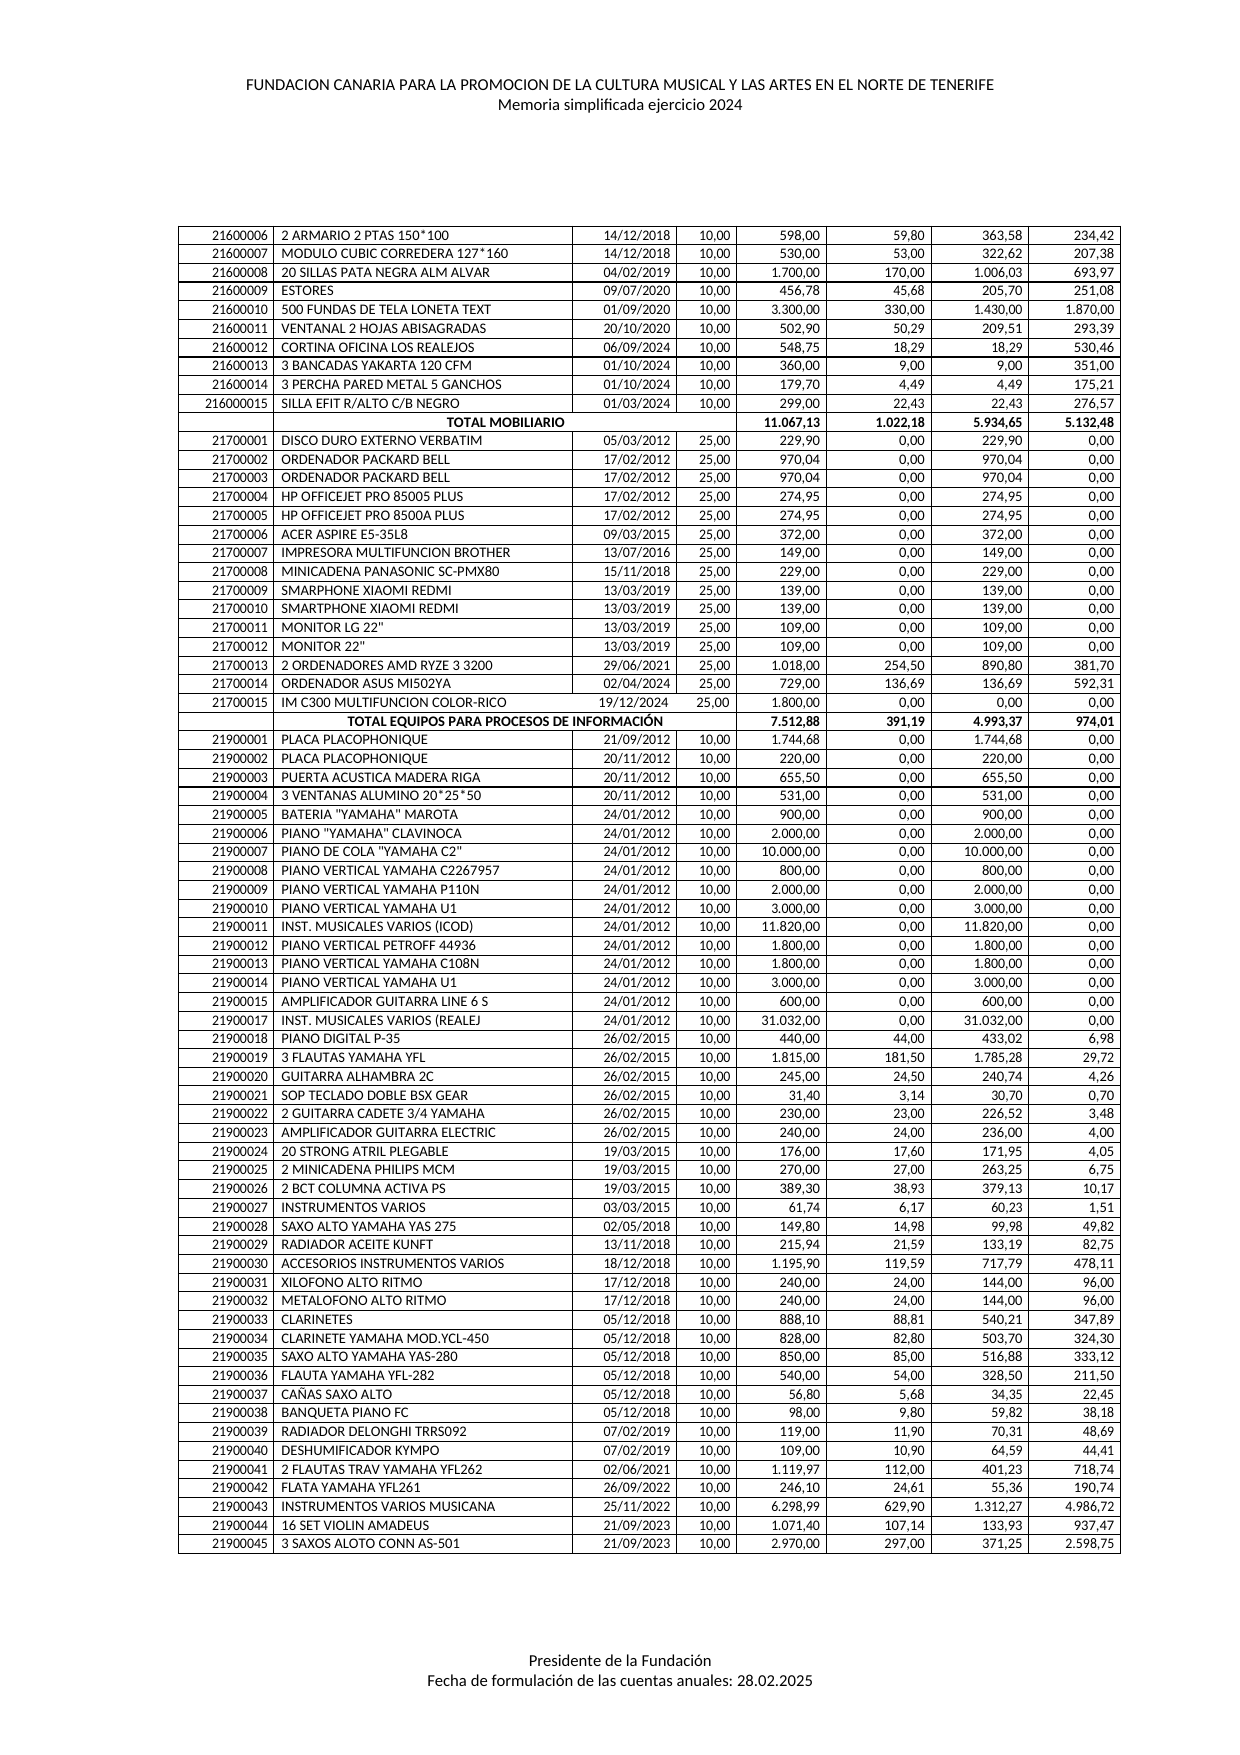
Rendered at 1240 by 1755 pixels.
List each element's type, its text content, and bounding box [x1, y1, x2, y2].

table_cell 59,82 [932, 1404, 1028, 1422]
table_cell 3.000,00 [737, 900, 826, 917]
table_cell 10,00 [677, 769, 736, 786]
table_cell 0,00 [827, 507, 931, 524]
table_cell 149,00 [737, 545, 826, 562]
table_cell 3 VENTANAS ALUMINO 20*25*50 [274, 788, 572, 805]
table_cell 0,00 [1029, 918, 1120, 936]
table_cell 0,00 [1029, 582, 1120, 599]
table_cell 240,74 [932, 1068, 1028, 1085]
table_cell 0,00 [1029, 844, 1120, 861]
table_cell 53,00 [827, 245, 931, 263]
table_header 363,58 [932, 227, 1028, 244]
table_cell 17/12/2018 [573, 1292, 676, 1310]
table_cell 13/11/2018 [573, 1236, 676, 1254]
table_cell 0,00 [1029, 862, 1120, 880]
table_cell 220,00 [932, 750, 1028, 768]
table_cell 0,00 [827, 563, 931, 581]
table_cell 0,00 [827, 451, 931, 468]
table_cell PIANO DE COLA "YAMAHA C2" [274, 844, 572, 861]
table_cell 16 SET VIOLIN AMADEUS [274, 1517, 572, 1534]
table_cell 2.000,00 [932, 881, 1028, 899]
table_cell 10,00 [677, 358, 736, 375]
table_cell 21900031 [179, 1274, 273, 1291]
table_cell 10,00 [677, 1049, 736, 1067]
table_cell 21900039 [179, 1423, 273, 1441]
table_cell 0,00 [827, 582, 931, 599]
table_cell 0,00 [1029, 432, 1120, 450]
table_header 598,00 [737, 227, 826, 244]
table_cell 592,31 [1029, 675, 1120, 693]
table_cell 179,70 [737, 376, 826, 394]
table_cell [179, 713, 273, 730]
table_cell 245,00 [737, 1068, 826, 1085]
table_cell 263,25 [932, 1161, 1028, 1179]
table_cell 21900004 [179, 788, 273, 805]
table_cell 502,90 [737, 320, 826, 338]
table_cell 274,95 [932, 488, 1028, 506]
table_cell 119,59 [827, 1255, 931, 1272]
table_cell 0,00 [1029, 825, 1120, 842]
table_cell 1.700,00 [737, 264, 826, 281]
table_cell 21600010 [179, 301, 273, 319]
table_cell 0,00 [1029, 563, 1120, 581]
table_cell 4.993,37 [932, 713, 1028, 730]
table_cell 0,00 [827, 545, 931, 562]
table_cell 05/12/2018 [573, 1330, 676, 1347]
table_cell 24,00 [827, 1292, 931, 1310]
table_cell SOP TECLADO DOBLE BSX GEAR [274, 1086, 572, 1104]
table_cell 21700012 [179, 638, 273, 656]
table_cell 2 GUITARRA CADETE 3/4 YAMAHA [274, 1105, 572, 1123]
table_cell 0,00 [1029, 974, 1120, 992]
table_cell 600,00 [737, 993, 826, 1011]
table_header 234,42 [1029, 227, 1120, 244]
table_cell 21900020 [179, 1068, 273, 1085]
table_cell 25,00 [677, 657, 736, 674]
table_cell 07/02/2019 [573, 1442, 676, 1459]
table_cell 01/10/2024 [573, 358, 676, 375]
table_cell FLATA YAMAHA YFL261 [274, 1479, 572, 1497]
table_cell 333,12 [1029, 1349, 1120, 1366]
table_cell 254,50 [827, 657, 931, 674]
table_cell 19/03/2015 [573, 1161, 676, 1179]
table_cell 21900038 [179, 1404, 273, 1422]
table_cell 478,11 [1029, 1255, 1120, 1272]
table_cell 10,00 [677, 1086, 736, 1104]
table_cell 10,00 [677, 1311, 736, 1329]
table_cell 800,00 [737, 862, 826, 880]
table_cell 4,00 [1029, 1124, 1120, 1142]
table_cell 21900005 [179, 806, 273, 824]
table_cell 9,00 [827, 358, 931, 375]
table_cell 21900042 [179, 1479, 273, 1497]
table_cell 10,00 [677, 264, 736, 281]
table_cell DISCO DURO EXTERNO VERBATIM [274, 432, 572, 450]
table_cell 26/02/2015 [573, 1049, 676, 1067]
table_cell 10,00 [677, 1274, 736, 1291]
table_cell 31.032,00 [737, 1012, 826, 1029]
table_cell DESHUMIFICADOR KYMPO [274, 1442, 572, 1459]
table_cell 3 PERCHA PARED METAL 5 GANCHOS [274, 376, 572, 394]
table_cell 0,00 [827, 470, 931, 487]
table_cell 19/03/2015 [573, 1180, 676, 1198]
table_cell ESTORES [274, 283, 572, 300]
table_cell 02/04/2024 [573, 675, 676, 693]
table_cell 372,00 [932, 526, 1028, 543]
table_cell 500 FUNDAS DE TELA LONETA TEXT [274, 301, 572, 319]
table_cell AMPLIFICADOR GUITARRA LINE 6 S [274, 993, 572, 1011]
table_cell 21700001 [179, 432, 273, 450]
table_cell 6,17 [827, 1199, 931, 1217]
table_cell 25/11/2022 [573, 1498, 676, 1516]
table_cell 48,69 [1029, 1423, 1120, 1441]
table_cell 15/11/2018 [573, 563, 676, 581]
table_cell 10,90 [827, 1442, 931, 1459]
table_cell 25,00 [677, 619, 736, 637]
table_cell 17/12/2018 [573, 1274, 676, 1291]
table_cell 04/02/2019 [573, 264, 676, 281]
table_cell 10,00 [677, 1031, 736, 1048]
table_cell 21700010 [179, 600, 273, 618]
table_cell 11.820,00 [737, 918, 826, 936]
table_cell 0,00 [827, 600, 931, 618]
table_cell BATERIA "YAMAHA" MAROTA [274, 806, 572, 824]
table_cell 21700006 [179, 526, 273, 543]
table_cell 26/02/2015 [573, 1068, 676, 1085]
table_cell 11.067,13 [737, 413, 826, 431]
table_cell 3 BANCADAS YAKARTA 120 CFM [274, 358, 572, 375]
table_cell SAXO ALTO YAMAHA YAS-280 [274, 1349, 572, 1366]
table_cell 09/07/2020 [573, 283, 676, 300]
table_cell 0,00 [1029, 600, 1120, 618]
table_cell ACER ASPIRE E5-35L8 [274, 526, 572, 543]
table_cell 216000015 [179, 395, 273, 412]
table_cell 3 SAXOS ALOTO CONN AS-501 [274, 1535, 572, 1553]
table_cell 1.071,40 [737, 1517, 826, 1534]
table_cell 05/12/2018 [573, 1349, 676, 1366]
table_cell 18,29 [932, 339, 1028, 356]
table_cell 330,00 [827, 301, 931, 319]
table_cell 06/09/2024 [573, 339, 676, 356]
table_cell CLARINETES [274, 1311, 572, 1329]
table_cell 729,00 [737, 675, 826, 693]
table_cell 655,50 [737, 769, 826, 786]
table_cell 10,00 [677, 1012, 736, 1029]
table_cell PLACA PLACOPHONIQUE [274, 731, 572, 749]
table_cell 26/02/2015 [573, 1124, 676, 1142]
table_cell 88,81 [827, 1311, 931, 1329]
table_cell 13/07/2016 [573, 545, 676, 562]
table_cell 230,00 [737, 1105, 826, 1123]
table_cell SAXO ALTO YAMAHA YAS 275 [274, 1218, 572, 1235]
table_cell 850,00 [737, 1349, 826, 1366]
table_cell GUITARRA ALHAMBRA 2C [274, 1068, 572, 1085]
table_cell 0,00 [1029, 545, 1120, 562]
table_cell 14,98 [827, 1218, 931, 1235]
table_cell 240,00 [737, 1124, 826, 1142]
table_cell 139,00 [932, 600, 1028, 618]
table_cell 21900014 [179, 974, 273, 992]
table_cell 1.800,00 [932, 937, 1028, 954]
table_cell 21/09/2023 [573, 1535, 676, 1553]
table_cell 10,00 [677, 1199, 736, 1217]
table_cell IM C300 MULTIFUNCION COLOR-RICO 19/12/2024 25,00 [274, 694, 736, 712]
table_cell 10,00 [677, 881, 736, 899]
table_cell 1.022,18 [827, 413, 931, 431]
table_cell 0,00 [1029, 900, 1120, 917]
table_cell 10,00 [677, 900, 736, 917]
table_cell 21900041 [179, 1461, 273, 1478]
table_cell 693,97 [1029, 264, 1120, 281]
table_cell 25,00 [677, 545, 736, 562]
table_cell 220,00 [737, 750, 826, 768]
table_cell 0,00 [1029, 806, 1120, 824]
table_cell 1.744,68 [932, 731, 1028, 749]
table_cell 22,43 [932, 395, 1028, 412]
table_cell 0,00 [1029, 638, 1120, 656]
table_header 2 ARMARIO 2 PTAS 150*100 [274, 227, 572, 244]
table_cell 10,00 [677, 731, 736, 749]
table_cell 24/01/2012 [573, 974, 676, 992]
table_cell 0,00 [1029, 1012, 1120, 1029]
table_cell 49,82 [1029, 1218, 1120, 1235]
table_cell 13/03/2019 [573, 619, 676, 637]
table_cell 0,00 [1029, 694, 1120, 712]
table_cell 10,17 [1029, 1180, 1120, 1198]
table_cell 10,00 [677, 301, 736, 319]
table_cell 21900013 [179, 956, 273, 973]
table_cell 10,00 [677, 937, 736, 954]
table_cell 38,18 [1029, 1404, 1120, 1422]
table_cell 107,14 [827, 1517, 931, 1534]
table_cell 0,00 [1029, 769, 1120, 786]
table_cell 372,00 [737, 526, 826, 543]
table_cell 10,00 [677, 245, 736, 263]
table_cell 0,00 [827, 900, 931, 917]
table_cell 0,00 [1029, 619, 1120, 637]
table_cell 139,00 [737, 600, 826, 618]
table_cell 530,46 [1029, 339, 1120, 356]
table_cell 371,25 [932, 1535, 1028, 1553]
table_cell 531,00 [932, 788, 1028, 805]
table_cell 25,00 [677, 451, 736, 468]
table_cell 21900025 [179, 1161, 273, 1179]
table_cell PUERTA ACUSTICA MADERA RIGA [274, 769, 572, 786]
table_cell CAÑAS SAXO ALTO [274, 1386, 572, 1403]
table_cell 10,00 [677, 1535, 736, 1553]
table_cell 21900015 [179, 993, 273, 1011]
table_cell 21900007 [179, 844, 273, 861]
table_cell 136,69 [932, 675, 1028, 693]
table_cell 03/03/2015 [573, 1199, 676, 1217]
table_cell 21700004 [179, 488, 273, 506]
table_cell 0,00 [1029, 731, 1120, 749]
table_cell 516,88 [932, 1349, 1028, 1366]
table_cell SILLA EFIT R/ALTO C/B NEGRO [274, 395, 572, 412]
table_cell 21/09/2023 [573, 1517, 676, 1534]
table_cell 347,89 [1029, 1311, 1120, 1329]
table_cell 10,00 [677, 1367, 736, 1385]
table_cell 3,14 [827, 1086, 931, 1104]
table_cell 61,74 [737, 1199, 826, 1217]
table_cell RADIADOR ACEITE KUNFT [274, 1236, 572, 1254]
table_cell 05/12/2018 [573, 1386, 676, 1403]
table_cell 10,00 [677, 1218, 736, 1235]
table_cell 251,08 [1029, 283, 1120, 300]
table_cell 21900036 [179, 1367, 273, 1385]
table_cell INST. MUSICALES VARIOS (ICOD) [274, 918, 572, 936]
table_cell ACCESORIOS INSTRUMENTOS VARIOS [274, 1255, 572, 1272]
table_cell 2.000,00 [932, 825, 1028, 842]
table_cell RADIADOR DELONGHI TRRS092 [274, 1423, 572, 1441]
table_cell 109,00 [737, 619, 826, 637]
table_cell 0,00 [827, 862, 931, 880]
table_cell 2.000,00 [737, 881, 826, 899]
table_cell 01/10/2024 [573, 376, 676, 394]
table_cell 10,00 [677, 1498, 736, 1516]
table_cell 1,51 [1029, 1199, 1120, 1217]
table_cell AMPLIFICADOR GUITARRA ELECTRIC [274, 1124, 572, 1142]
table_cell 236,00 [932, 1124, 1028, 1142]
table_cell 38,93 [827, 1180, 931, 1198]
table_cell 6,98 [1029, 1031, 1120, 1048]
table_cell 34,35 [932, 1386, 1028, 1403]
table_cell 655,50 [932, 769, 1028, 786]
table_cell 970,04 [932, 451, 1028, 468]
table_cell MONITOR 22" [274, 638, 572, 656]
table_cell 274,95 [737, 488, 826, 506]
table_cell 211,50 [1029, 1367, 1120, 1385]
table_cell 10,00 [677, 825, 736, 842]
table_cell 629,90 [827, 1498, 931, 1516]
table_cell 2.000,00 [737, 825, 826, 842]
table_cell 0,00 [827, 825, 931, 842]
table_cell 21/09/2012 [573, 731, 676, 749]
table_cell 10,00 [677, 862, 736, 880]
table_cell 21700013 [179, 657, 273, 674]
table_cell METALOFONO ALTO RITMO [274, 1292, 572, 1310]
table_cell 205,70 [932, 283, 1028, 300]
table_cell 1.800,00 [737, 694, 826, 712]
table_header 10,00 [677, 227, 736, 244]
table_cell INST. MUSICALES VARIOS (REALEJ [274, 1012, 572, 1029]
table_cell 21900001 [179, 731, 273, 749]
table_cell 20/11/2012 [573, 750, 676, 768]
table_cell 24/01/2012 [573, 993, 676, 1011]
table_cell PIANO VERTICAL YAMAHA U1 [274, 974, 572, 992]
table_cell 175,21 [1029, 376, 1120, 394]
table_cell 21900040 [179, 1442, 273, 1459]
table_cell 21900037 [179, 1386, 273, 1403]
table_cell 21600014 [179, 376, 273, 394]
table_cell INSTRUMENTOS VARIOS [274, 1199, 572, 1217]
table_cell SMARPHONE XIAOMI REDMI [274, 582, 572, 599]
table_cell 10.000,00 [932, 844, 1028, 861]
table_cell MONITOR LG 22" [274, 619, 572, 637]
table_cell 970,04 [737, 470, 826, 487]
table_cell 21700002 [179, 451, 273, 468]
table_cell 21900032 [179, 1292, 273, 1310]
table_cell 0,00 [827, 937, 931, 954]
table_cell 0,00 [1029, 788, 1120, 805]
table_cell 0,00 [827, 488, 931, 506]
table_cell 10,00 [677, 806, 736, 824]
table_cell 297,00 [827, 1535, 931, 1553]
table_cell 25,00 [677, 675, 736, 693]
table_cell 05/03/2012 [573, 432, 676, 450]
table_cell 10,00 [677, 788, 736, 805]
table_cell 1.195,90 [737, 1255, 826, 1272]
table_cell 144,00 [932, 1292, 1028, 1310]
table_cell 828,00 [737, 1330, 826, 1347]
table_cell 240,00 [737, 1292, 826, 1310]
table_cell 149,00 [932, 545, 1028, 562]
table_cell 0,00 [1029, 956, 1120, 973]
table_cell 29/06/2021 [573, 657, 676, 674]
table_cell 25,00 [677, 432, 736, 450]
table_cell 176,00 [737, 1143, 826, 1160]
table_cell 21900044 [179, 1517, 273, 1534]
table_cell 0,00 [1029, 881, 1120, 899]
table_cell 2 FLAUTAS TRAV YAMAHA YFL262 [274, 1461, 572, 1478]
table_cell 13/03/2019 [573, 600, 676, 618]
table_cell 3 FLAUTAS YAMAHA YFL [274, 1049, 572, 1067]
table_cell PLACA PLACOPHONIQUE [274, 750, 572, 768]
table_cell 24/01/2012 [573, 806, 676, 824]
table_cell 17/02/2012 [573, 488, 676, 506]
table_cell INSTRUMENTOS VARIOS MUSICANA [274, 1498, 572, 1516]
table_cell 98,00 [737, 1404, 826, 1422]
table_cell 09/03/2015 [573, 526, 676, 543]
table_cell 1.800,00 [737, 937, 826, 954]
table_cell 21900034 [179, 1330, 273, 1347]
table_cell 24/01/2012 [573, 900, 676, 917]
table_cell 44,41 [1029, 1442, 1120, 1459]
table_cell 0,00 [1029, 937, 1120, 954]
table_cell 82,80 [827, 1330, 931, 1347]
table_cell 21700014 [179, 675, 273, 693]
table_cell BANQUETA PIANO FC [274, 1404, 572, 1422]
table_cell 21700008 [179, 563, 273, 581]
table_cell 900,00 [932, 806, 1028, 824]
table_cell ORDENADOR PACKARD BELL [274, 470, 572, 487]
table_cell 0,00 [827, 694, 931, 712]
table_cell 937,47 [1029, 1517, 1120, 1534]
table_cell 0,00 [932, 694, 1028, 712]
table_cell 1.312,27 [932, 1498, 1028, 1516]
table_cell 5.934,65 [932, 413, 1028, 431]
table_cell 26/02/2015 [573, 1105, 676, 1123]
table_cell 133,19 [932, 1236, 1028, 1254]
table_cell 10,00 [677, 283, 736, 300]
table_cell 29,72 [1029, 1049, 1120, 1067]
table_cell 21600009 [179, 283, 273, 300]
table_cell 10,00 [677, 1442, 736, 1459]
table_cell 22,45 [1029, 1386, 1120, 1403]
table_cell 5,68 [827, 1386, 931, 1403]
table_cell 24/01/2012 [573, 862, 676, 880]
table_cell 23,00 [827, 1105, 931, 1123]
table_cell 21700009 [179, 582, 273, 599]
table_cell 27,00 [827, 1161, 931, 1179]
table_cell 20 STRONG ATRIL PLEGABLE [274, 1143, 572, 1160]
table_cell 02/06/2021 [573, 1461, 676, 1478]
table_cell 31,40 [737, 1086, 826, 1104]
table_cell 25,00 [677, 526, 736, 543]
table_cell 21900019 [179, 1049, 273, 1067]
table_cell FLAUTA YAMAHA YFL-282 [274, 1367, 572, 1385]
table_cell 0,00 [1029, 750, 1120, 768]
table_cell 26/02/2015 [573, 1031, 676, 1048]
table_cell 4,49 [932, 376, 1028, 394]
table_cell 440,00 [737, 1031, 826, 1048]
table_cell 20/10/2020 [573, 320, 676, 338]
table_cell 17,60 [827, 1143, 931, 1160]
table_cell 21700015 [179, 694, 273, 712]
table_cell 0,00 [827, 526, 931, 543]
table_cell 717,79 [932, 1255, 1028, 1272]
table_cell 24/01/2012 [573, 881, 676, 899]
table_cell 6,75 [1029, 1161, 1120, 1179]
table_cell 21900009 [179, 881, 273, 899]
table_cell 433,02 [932, 1031, 1028, 1048]
table_cell 05/12/2018 [573, 1311, 676, 1329]
table_cell 229,00 [932, 563, 1028, 581]
table_cell 70,31 [932, 1423, 1028, 1441]
table_cell 0,00 [1029, 470, 1120, 487]
table_cell 24,50 [827, 1068, 931, 1085]
table_cell 0,00 [827, 956, 931, 973]
table_cell 10,00 [677, 1068, 736, 1085]
table_cell 190,74 [1029, 1479, 1120, 1497]
table_cell 24,00 [827, 1124, 931, 1142]
table_cell TOTAL EQUIPOS PARA PROCESOS DE INFORMACIÓN [274, 713, 736, 730]
table_cell 0,00 [827, 788, 931, 805]
table_cell 6.298,99 [737, 1498, 826, 1516]
table_cell 2 BCT COLUMNA ACTIVA PS [274, 1180, 572, 1198]
table_cell 379,13 [932, 1180, 1028, 1198]
table_cell 0,00 [827, 750, 931, 768]
table_cell 3.000,00 [932, 974, 1028, 992]
table_cell 360,00 [737, 358, 826, 375]
table_cell 4,05 [1029, 1143, 1120, 1160]
table_cell 970,04 [932, 470, 1028, 487]
table_cell 96,00 [1029, 1274, 1120, 1291]
table_cell 322,62 [932, 245, 1028, 263]
table_cell 45,68 [827, 283, 931, 300]
table_cell 17/02/2012 [573, 451, 676, 468]
table_cell 9,00 [932, 358, 1028, 375]
table_cell 10,00 [677, 1143, 736, 1160]
table_cell 21700003 [179, 470, 273, 487]
table_cell 229,90 [737, 432, 826, 450]
table_cell 13/03/2019 [573, 638, 676, 656]
table_cell 21900010 [179, 900, 273, 917]
table_cell 2.970,00 [737, 1535, 826, 1553]
table_cell 207,38 [1029, 245, 1120, 263]
table_cell TOTAL MOBILIARIO [274, 413, 736, 431]
table_cell 149,80 [737, 1218, 826, 1235]
table_cell 381,70 [1029, 657, 1120, 674]
table_cell 25,00 [677, 563, 736, 581]
table_cell 10,00 [677, 395, 736, 412]
table_cell 0,00 [1029, 488, 1120, 506]
table_cell 64,59 [932, 1442, 1028, 1459]
table_cell 26/02/2015 [573, 1086, 676, 1104]
table_cell 21700011 [179, 619, 273, 637]
table_cell 24/01/2012 [573, 937, 676, 954]
table_cell 119,00 [737, 1423, 826, 1441]
table_cell ORDENADOR PACKARD BELL [274, 451, 572, 468]
table_cell 10,00 [677, 1161, 736, 1179]
table_cell 10,00 [677, 750, 736, 768]
table_cell 0,00 [827, 918, 931, 936]
table_header 14/12/2018 [573, 227, 676, 244]
table_cell 1.744,68 [737, 731, 826, 749]
table_cell 20 SILLAS PATA NEGRA ALM ALVAR [274, 264, 572, 281]
table_cell 25,00 [677, 638, 736, 656]
table_cell 109,00 [932, 619, 1028, 637]
table_cell 10,00 [677, 1180, 736, 1198]
table_cell 21,59 [827, 1236, 931, 1254]
table_cell 25,00 [677, 507, 736, 524]
table_cell 0,00 [827, 993, 931, 1011]
table_cell 11,90 [827, 1423, 931, 1441]
table_cell 0,00 [827, 731, 931, 749]
table_cell 229,00 [737, 563, 826, 581]
table_cell 24/01/2012 [573, 918, 676, 936]
table_cell 540,00 [737, 1367, 826, 1385]
table_cell 18/12/2018 [573, 1255, 676, 1272]
table_cell PIANO VERTICAL YAMAHA P110N [274, 881, 572, 899]
table_cell 2.598,75 [1029, 1535, 1120, 1553]
table_cell PIANO "YAMAHA" CLAVINOCA [274, 825, 572, 842]
table_cell HP OFFICEJET PRO 8500A PLUS [274, 507, 572, 524]
table_cell 54,00 [827, 1367, 931, 1385]
table_cell 181,50 [827, 1049, 931, 1067]
table_cell 21900011 [179, 918, 273, 936]
table_cell 17/02/2012 [573, 507, 676, 524]
table_cell 99,98 [932, 1218, 1028, 1235]
table_cell 21900008 [179, 862, 273, 880]
table_cell 10,00 [677, 1330, 736, 1347]
table_cell 22,43 [827, 395, 931, 412]
table_cell PIANO VERTICAL YAMAHA C108N [274, 956, 572, 973]
table_cell 14/12/2018 [573, 245, 676, 263]
table_cell 60,23 [932, 1199, 1028, 1217]
table_cell 1.006,03 [932, 264, 1028, 281]
table_cell 600,00 [932, 993, 1028, 1011]
table_cell 10,00 [677, 1386, 736, 1403]
table_cell 96,00 [1029, 1292, 1120, 1310]
table_cell 21900023 [179, 1124, 273, 1142]
table_cell 0,00 [1029, 526, 1120, 543]
table_cell 540,21 [932, 1311, 1028, 1329]
table_cell 21600013 [179, 358, 273, 375]
table_cell 548,75 [737, 339, 826, 356]
table_cell 21600011 [179, 320, 273, 338]
table_cell 1.815,00 [737, 1049, 826, 1067]
table_cell 970,04 [737, 451, 826, 468]
table_cell 50,29 [827, 320, 931, 338]
table_cell 85,00 [827, 1349, 931, 1366]
table_cell XILOFONO ALTO RITMO [274, 1274, 572, 1291]
table_cell 1.800,00 [932, 956, 1028, 973]
table_cell 25,00 [677, 488, 736, 506]
table_cell 05/12/2018 [573, 1404, 676, 1422]
table_cell 9,80 [827, 1404, 931, 1422]
table_cell 21900012 [179, 937, 273, 954]
table_cell 171,95 [932, 1143, 1028, 1160]
table_cell 144,00 [932, 1274, 1028, 1291]
table_cell 7.512,88 [737, 713, 826, 730]
table_cell 17/02/2012 [573, 470, 676, 487]
table_cell 109,00 [737, 1442, 826, 1459]
table_cell VENTANAL 2 HOJAS ABISAGRADAS [274, 320, 572, 338]
table_cell 13/03/2019 [573, 582, 676, 599]
table_cell 21900045 [179, 1535, 273, 1553]
table_cell 0,00 [1029, 993, 1120, 1011]
table_cell 401,23 [932, 1461, 1028, 1478]
table_cell 21900024 [179, 1143, 273, 1160]
table_cell 10,00 [677, 1236, 736, 1254]
table_cell 139,00 [932, 582, 1028, 599]
table_cell PIANO VERTICAL YAMAHA C2267957 [274, 862, 572, 880]
table_cell 21600007 [179, 245, 273, 263]
table_cell 21900033 [179, 1311, 273, 1329]
table_cell 25,00 [677, 470, 736, 487]
table_cell 0,00 [827, 638, 931, 656]
table_cell PIANO DIGITAL P-35 [274, 1031, 572, 1048]
table_cell 3.000,00 [932, 900, 1028, 917]
table_cell 25,00 [677, 582, 736, 599]
table_cell 02/05/2018 [573, 1218, 676, 1235]
table_cell 10,00 [677, 956, 736, 973]
table_cell 136,69 [827, 675, 931, 693]
table_cell 503,70 [932, 1330, 1028, 1347]
table_cell 530,00 [737, 245, 826, 263]
table_cell 1.870,00 [1029, 301, 1120, 319]
table_cell 18,29 [827, 339, 931, 356]
table_cell MINICADENA PANASONIC SC-PMX80 [274, 563, 572, 581]
table_cell 1.800,00 [737, 956, 826, 973]
table_cell ORDENADOR ASUS MI502YA [274, 675, 572, 693]
table_cell 10,00 [677, 1124, 736, 1142]
table_cell 10,00 [677, 1461, 736, 1478]
table_cell 215,94 [737, 1236, 826, 1254]
table_cell 20/11/2012 [573, 788, 676, 805]
table_cell 328,50 [932, 1367, 1028, 1385]
table_cell 229,90 [932, 432, 1028, 450]
table_cell PIANO VERTICAL PETROFF 44936 [274, 937, 572, 954]
table_cell 2 MINICADENA PHILIPS MCM [274, 1161, 572, 1179]
table_cell 299,00 [737, 395, 826, 412]
table_cell 24,61 [827, 1479, 931, 1497]
table_cell 21900030 [179, 1255, 273, 1272]
table_cell 0,00 [827, 432, 931, 450]
table_cell 139,00 [737, 582, 826, 599]
table_cell 0,00 [827, 844, 931, 861]
table_cell 4,26 [1029, 1068, 1120, 1085]
table_cell 21900021 [179, 1086, 273, 1104]
table_cell 246,10 [737, 1479, 826, 1497]
table_cell 21900043 [179, 1498, 273, 1516]
table_cell 133,93 [932, 1517, 1028, 1534]
table_cell 07/02/2019 [573, 1423, 676, 1441]
table_cell 21600008 [179, 264, 273, 281]
table_cell 10,00 [677, 339, 736, 356]
table_cell 109,00 [932, 638, 1028, 656]
table_cell 800,00 [932, 862, 1028, 880]
table_cell 0,00 [827, 974, 931, 992]
table_cell 1.785,28 [932, 1049, 1028, 1067]
table_cell MODULO CUBIC CORREDERA 127*160 [274, 245, 572, 263]
table_cell 391,19 [827, 713, 931, 730]
table_cell 209,51 [932, 320, 1028, 338]
table_cell 24/01/2012 [573, 956, 676, 973]
table_cell 05/12/2018 [573, 1367, 676, 1385]
table_cell 10,00 [677, 1404, 736, 1422]
table_cell 890,80 [932, 657, 1028, 674]
table_cell 3,48 [1029, 1105, 1120, 1123]
table_cell 0,70 [1029, 1086, 1120, 1104]
table_cell 0,00 [827, 1012, 931, 1029]
table_cell 10,00 [677, 1105, 736, 1123]
table_cell 10,00 [677, 974, 736, 992]
table_cell 1.430,00 [932, 301, 1028, 319]
table_cell 0,00 [1029, 451, 1120, 468]
table_cell 226,52 [932, 1105, 1028, 1123]
table_cell 24,00 [827, 1274, 931, 1291]
table_cell 10,00 [677, 918, 736, 936]
table_cell 10,00 [677, 993, 736, 1011]
table_cell 10.000,00 [737, 844, 826, 861]
table_cell 900,00 [737, 806, 826, 824]
table_cell 0,00 [827, 619, 931, 637]
table_cell 389,30 [737, 1180, 826, 1198]
table_cell 20/11/2012 [573, 769, 676, 786]
table_cell 21900028 [179, 1218, 273, 1235]
table_cell 2 ORDENADORES AMD RYZE 3 3200 [274, 657, 572, 674]
table_header 59,80 [827, 227, 931, 244]
table_cell 21900022 [179, 1105, 273, 1123]
table_cell 21700007 [179, 545, 273, 562]
table_cell 274,95 [932, 507, 1028, 524]
table_cell 4.986,72 [1029, 1498, 1120, 1516]
table_cell 11.820,00 [932, 918, 1028, 936]
table_cell 31.032,00 [932, 1012, 1028, 1029]
table_cell 21600012 [179, 339, 273, 356]
table_cell 112,00 [827, 1461, 931, 1478]
table_cell 10,00 [677, 1255, 736, 1272]
table_cell 55,36 [932, 1479, 1028, 1497]
table_cell HP OFFICEJET PRO 85005 PLUS [274, 488, 572, 506]
table_cell 10,00 [677, 844, 736, 861]
table_cell 82,75 [1029, 1236, 1120, 1254]
table_cell 24/01/2012 [573, 825, 676, 842]
table_cell 0,00 [827, 881, 931, 899]
table_cell 531,00 [737, 788, 826, 805]
table_cell 26/09/2022 [573, 1479, 676, 1497]
table_cell 21900027 [179, 1199, 273, 1217]
table_cell 170,00 [827, 264, 931, 281]
table_cell [179, 413, 273, 431]
table_cell 21900002 [179, 750, 273, 768]
table_cell 5.132,48 [1029, 413, 1120, 431]
table_cell 351,00 [1029, 358, 1120, 375]
table_cell 974,01 [1029, 713, 1120, 730]
table_cell 324,30 [1029, 1330, 1120, 1347]
table_cell 3.300,00 [737, 301, 826, 319]
table_cell 10,00 [677, 1292, 736, 1310]
table_cell 25,00 [677, 600, 736, 618]
table_cell 0,00 [827, 806, 931, 824]
table_cell 24/01/2012 [573, 844, 676, 861]
table_cell 10,00 [677, 1517, 736, 1534]
table_cell 293,39 [1029, 320, 1120, 338]
table_cell 240,00 [737, 1274, 826, 1291]
table_cell 109,00 [737, 638, 826, 656]
table_cell 10,00 [677, 320, 736, 338]
table_cell 44,00 [827, 1031, 931, 1048]
table_cell 718,74 [1029, 1461, 1120, 1478]
table_header 21600006 [179, 227, 273, 244]
table_cell 21900035 [179, 1349, 273, 1366]
table_cell 21900026 [179, 1180, 273, 1198]
table_cell 888,10 [737, 1311, 826, 1329]
table_cell 1.119,97 [737, 1461, 826, 1478]
table_cell 0,00 [1029, 507, 1120, 524]
table_cell 21700005 [179, 507, 273, 524]
table_cell 21900006 [179, 825, 273, 842]
table_cell 19/03/2015 [573, 1143, 676, 1160]
table_cell 456,78 [737, 283, 826, 300]
table_cell 10,00 [677, 1423, 736, 1441]
table_cell 01/09/2020 [573, 301, 676, 319]
table_cell 21900029 [179, 1236, 273, 1254]
table_cell 21900017 [179, 1012, 273, 1029]
table_cell 1.018,00 [737, 657, 826, 674]
table_cell 21900018 [179, 1031, 273, 1048]
table_cell SMARTPHONE XIAOMI REDMI [274, 600, 572, 618]
table_cell 274,95 [737, 507, 826, 524]
table_cell 270,00 [737, 1161, 826, 1179]
table_cell 30,70 [932, 1086, 1028, 1104]
table_cell 3.000,00 [737, 974, 826, 992]
table_cell 01/03/2024 [573, 395, 676, 412]
table_cell 10,00 [677, 1479, 736, 1497]
table_cell CORTINA OFICINA LOS REALEJOS [274, 339, 572, 356]
table_cell 56,80 [737, 1386, 826, 1403]
table_cell 24/01/2012 [573, 1012, 676, 1029]
table_cell 10,00 [677, 376, 736, 394]
table_cell 4,49 [827, 376, 931, 394]
table_cell 10,00 [677, 1349, 736, 1366]
table_cell IMPRESORA MULTIFUNCION BROTHER [274, 545, 572, 562]
table_cell 21900003 [179, 769, 273, 786]
table_cell CLARINETE YAMAHA MOD.YCL-450 [274, 1330, 572, 1347]
table_cell PIANO VERTICAL YAMAHA U1 [274, 900, 572, 917]
table_cell 0,00 [827, 769, 931, 786]
table_cell 276,57 [1029, 395, 1120, 412]
